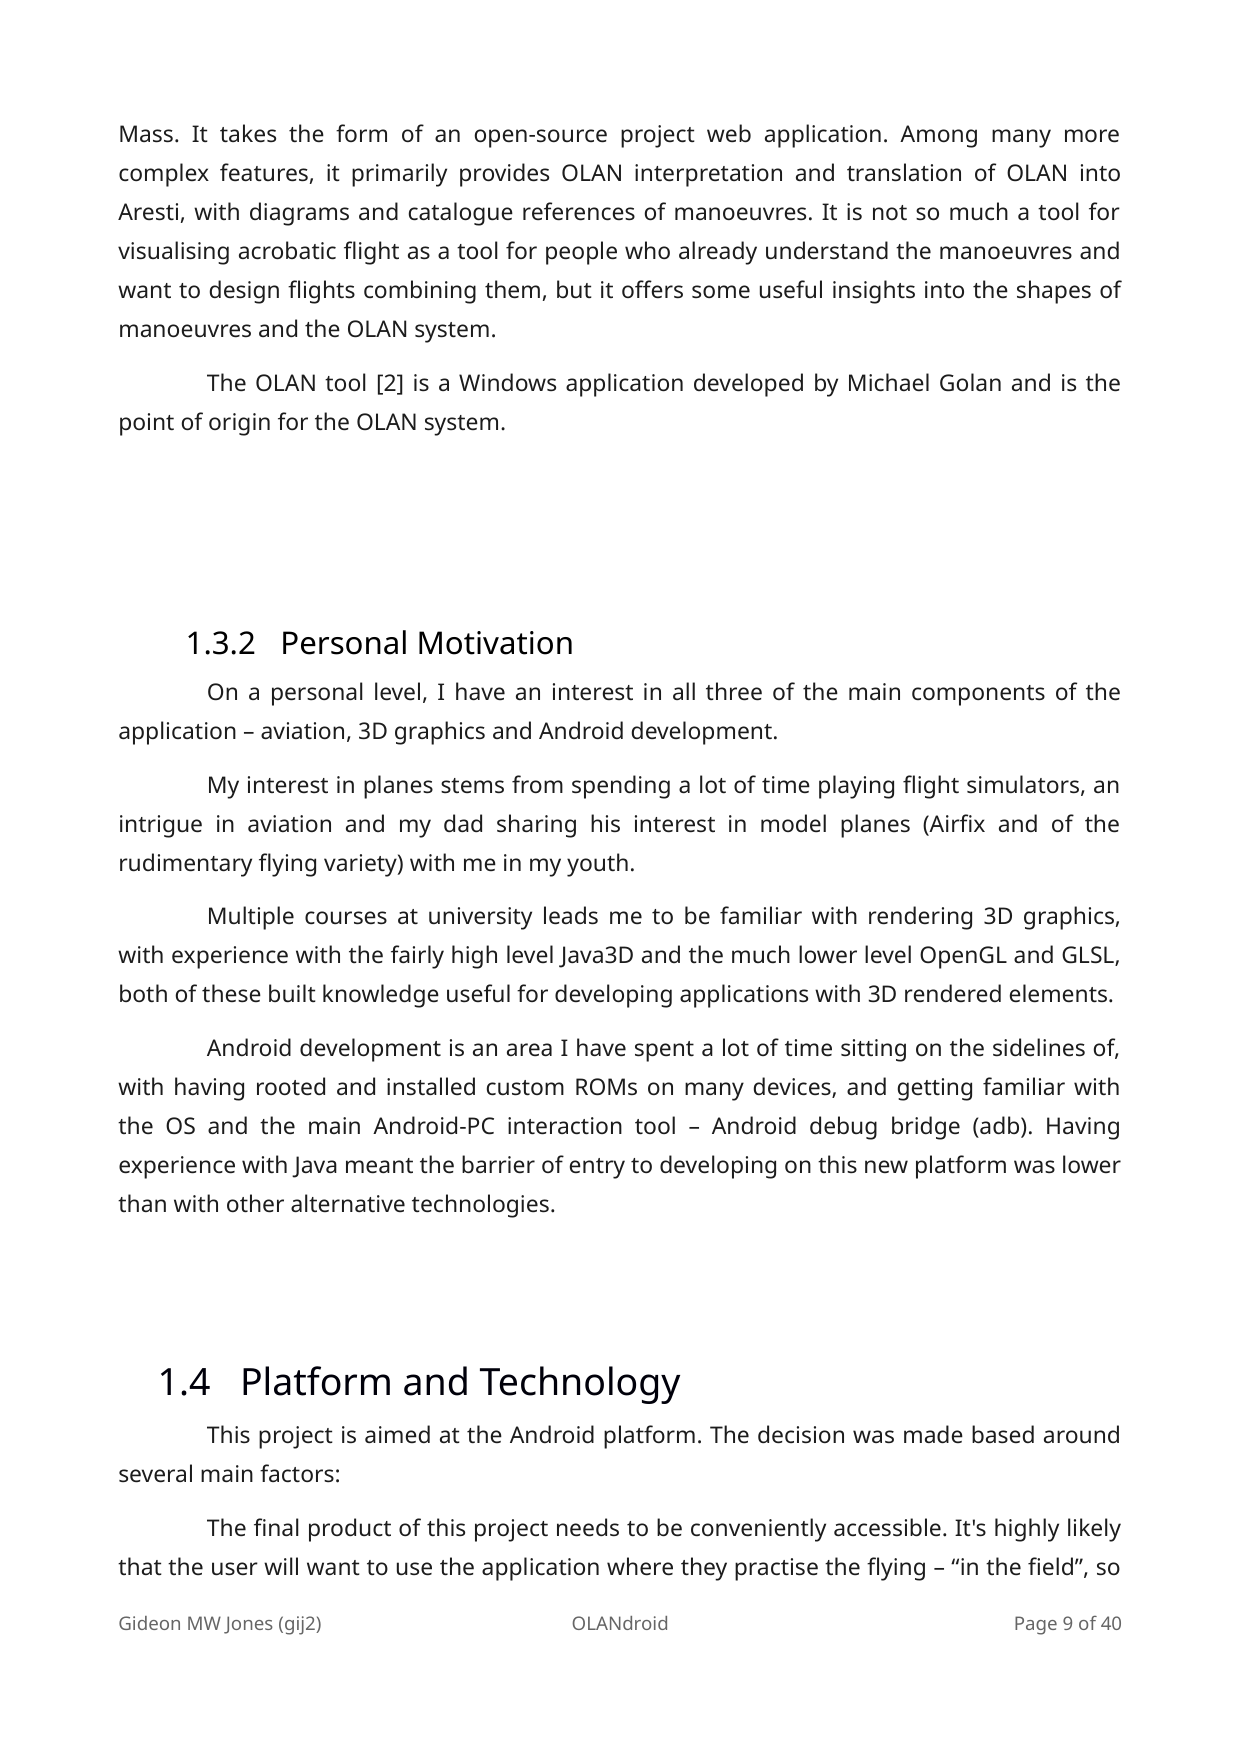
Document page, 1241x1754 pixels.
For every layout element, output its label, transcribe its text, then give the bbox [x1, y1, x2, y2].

text Android development is an area I have spent a lot of time sitting on the sidelines of, with having rooted and installed custom ROMs on many devices, and getting familiar with the OS and the main Android-PC interaction tool – Android debug bridge (adb). Having experience with Java meant the barrier of entry to developing on this new platform was lower than with other alternative technologies. [118, 1032, 1122, 1219]
text Mass. It takes the form of an open-source project web application. Among many more complex features, it primarily provides OLAN interpretation and translation of OLAN into Aresti, with diagrams and catalogue references of manoeuvres. It is not so much a tool for visualising acrobatic flight as a tool for people who already understand the manoeuvres and want to design flights combining them, but it offers some useful insights into the shapes of manoeuvres and the OLAN system. [118, 118, 1122, 345]
text My interest in planes stems from spending a lot of time playing flight simulators, an intrigue in aviation and my dad sharing his interest in model planes (Airfix and of the rudimentary flying variety) with me in my youth. [118, 768, 1122, 878]
text Multiple courses at university leads me to be familiar with rendering 3D graphics, with experience with the fairly high level Java3D and the much lower level OpenGL and GLSL, both of these built knowledge useful for developing applications with 3D rendered elements. [118, 900, 1122, 1010]
subtitle Platform and Technology [148, 1356, 1122, 1407]
text On a personal level, I have an interest in all three of the main components of the application – aviation, 3D graphics and Android development. [118, 676, 1122, 746]
text The final product of this project needs to be conveniently accessible. It's highly likely that the user will want to use the application where they practise the flying – “in the field”, so [118, 1512, 1122, 1582]
subtitle Personal Motivation [177, 621, 1122, 663]
text This project is aimed at the Android platform. The decision was made based around several main factors: [118, 1419, 1122, 1489]
text The OLAN tool [2] is a Windows application developed by Michael Golan and is the point of origin for the OLAN system. [118, 367, 1122, 437]
